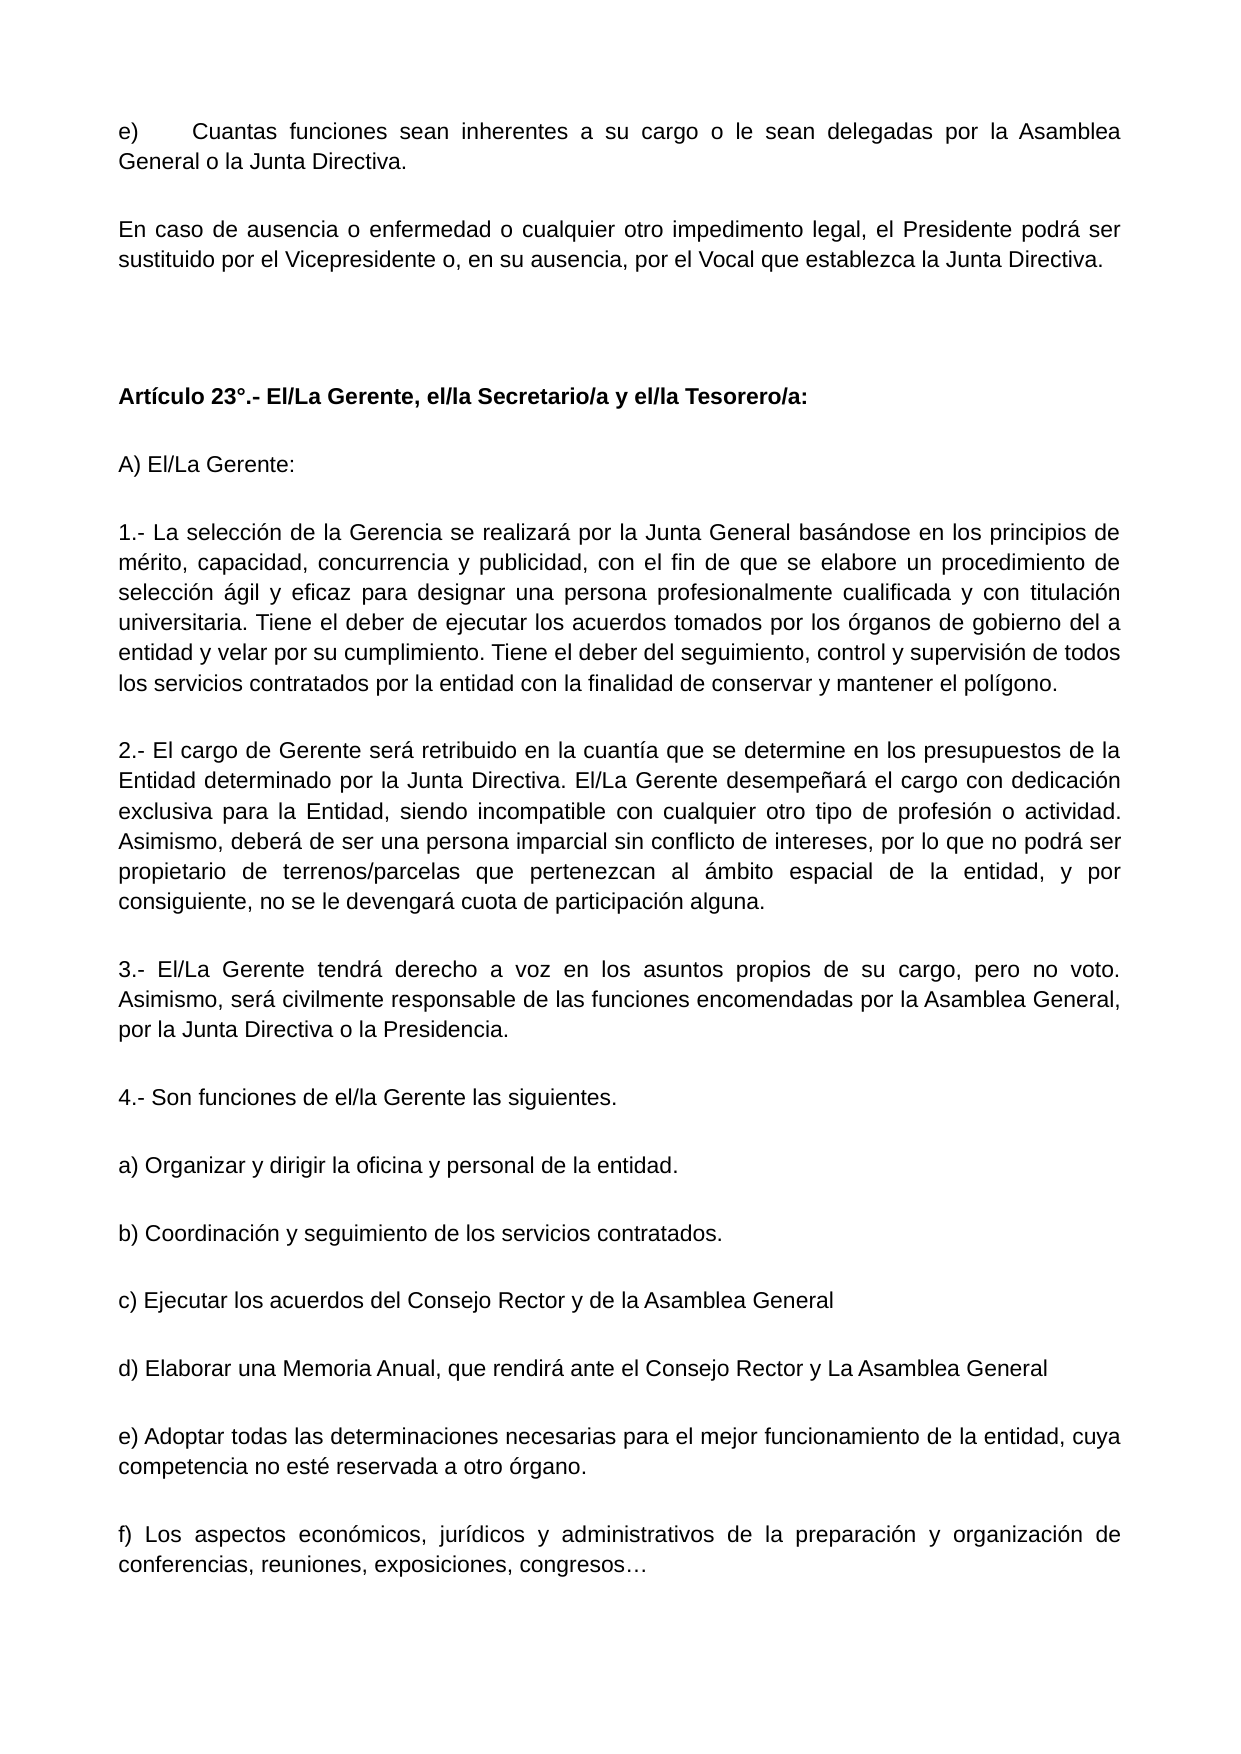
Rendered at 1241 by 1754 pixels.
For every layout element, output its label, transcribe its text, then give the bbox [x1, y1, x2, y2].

text a) Organizar y dirigir la oficina y personal de la entidad. [118, 1152, 1122, 1178]
text d) Elaborar una Memoria Anual, que rendirá ante el Consejo Rector y La Asamblea General [118, 1355, 1122, 1381]
text b) Coordinación y seguimiento de los servicios contratados. [118, 1219, 1122, 1246]
text e) Cuantas funciones sean inherentes a su cargo o le sean delegadas por la Asamblea General o la Junta Directiva. [118, 118, 1122, 175]
text f) Los aspectos económicos, jurídicos y administrativos de la preparación y organización de conferencias, reuniones, exposiciones, congresos… [118, 1521, 1122, 1577]
text Artículo 23°.‐ El/La Gerente, el/la Secretario/a y el/la Tesorero/a: [118, 382, 1122, 409]
text A) El/La Gerente: [118, 451, 1122, 477]
text 3.- El/La Gerente tendrá derecho a voz en los asuntos propios de su cargo, pero no voto. Asimismo, será civilmente responsable de las funciones encomendadas por la Asamblea General, por la Junta Directiva o la Presidencia. [118, 956, 1122, 1043]
text 4.- Son funciones de el/la Gerente las siguientes. [118, 1084, 1122, 1111]
text 1.- La selección de la Gerencia se realizará por la Junta General basándose en los principios de mérito, capacidad, concurrencia y publicidad, con el fin de que se elabore un procedimiento de selección ágil y eficaz para designar una persona profesionalmente cualificada y con titulación universitaria. Tiene el deber de ejecutar los acuerdos tomados por los órganos de gobierno del a entidad y velar por su cumplimiento. Tiene el deber del seguimiento, control y supervisión de todos los servicios contratados por la entidad con la finalidad de conservar y mantener el polígono. [118, 518, 1122, 696]
text c) Ejecutar los acuerdos del Consejo Rector y de la Asamblea General [118, 1287, 1122, 1314]
text En caso de ausencia o enfermedad o cualquier otro impedimento legal, el Presidente podrá ser sustituido por el Vicepresidente o, en su ausencia, por el Vocal que establezca la Junta Directiva. [118, 216, 1122, 273]
text 2.- El cargo de Gerente será retribuido en la cuantía que se determine en los presupuestos de la Entidad determinado por la Junta Directiva. El/La Gerente desempeñará el cargo con dedicación exclusiva para la Entidad, siendo incompatible con cualquier otro tipo de profesión o actividad. Asimismo, deberá de ser una persona imparcial sin conflicto de intereses, por lo que no podrá ser propietario de terrenos/parcelas que pertenezcan al ámbito espacial de la entidad, y por consiguiente, no se le devengará cuota de participación alguna. [118, 737, 1122, 915]
text e) Adoptar todas las determinaciones necesarias para el mejor funcionamiento de la entidad, cuya competencia no esté reservada a otro órgano. [118, 1423, 1122, 1479]
